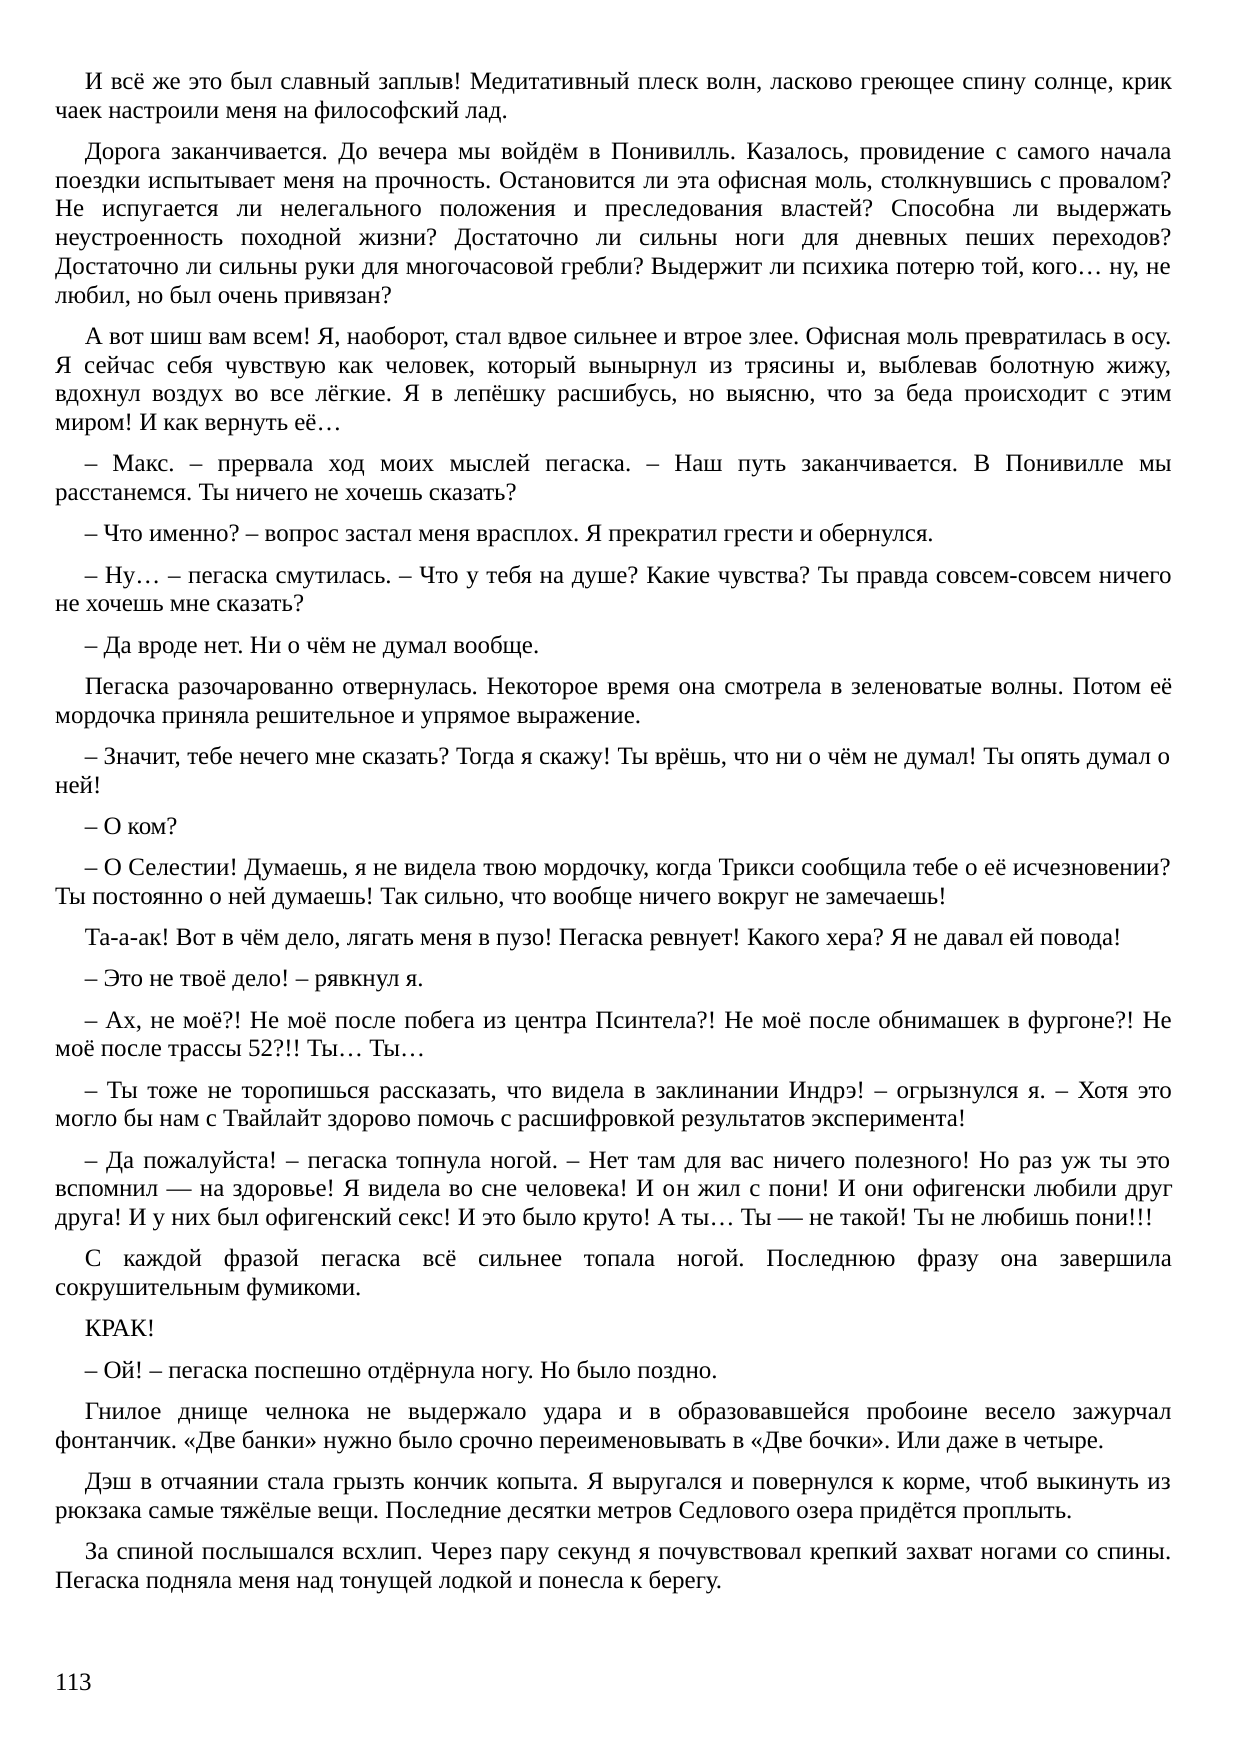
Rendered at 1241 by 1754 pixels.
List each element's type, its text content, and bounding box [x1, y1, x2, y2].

text – Ой! – пегаска поспешно отдёрнула ногу. Но было поздно. [55, 1355, 1173, 1383]
text Гнилое днище челнока не выдержало удара и в образовавшейся пробоине весело зажурчал фонтанчик. «Две банки» нужно было срочно переименовывать в «Две бочки». Или даже в четыре. [55, 1396, 1173, 1453]
text – Ты тоже не торопишься рассказать, что видела в заклинании Индрэ! – огрызнулся я. – Хотя это могло бы нам с Твайлайт здорово помочь с расшифровкой результатов эксперимента! [55, 1075, 1173, 1132]
text – О Селестии! Думаешь, я не видела твою мордочку, когда Трикси сообщила тебе о её исчезновении? Ты постоянно о ней думаешь! Так сильно, что вообще ничего вокруг не замечаешь! [55, 852, 1173, 910]
text Та-а-ак! Вот в чём дело, лягать меня в пузо! Пегаска ревнует! Какого хера? Я не давал ей повода! [55, 922, 1173, 951]
text С каждой фразой пегаска всё сильнее топала ногой. Последнюю фразу она завершила сокрушительным фумикоми. [55, 1243, 1173, 1301]
text За спиной послышался всхлип. Через пару секунд я почувствовал крепкий захват ногами со спины. Пегаска подняла меня над тонущей лодкой и понесла к берегу. [55, 1536, 1173, 1593]
text – Это не твоё дело! – рявкнул я. [55, 963, 1173, 992]
text КРАК! [55, 1313, 1173, 1342]
text – Значит, тебе нечего мне сказать? Тогда я скажу! Ты врёшь, что ни о чём не думал! Ты опять думал о ней! [55, 741, 1173, 798]
text – Да пожалуйста! – пегаска топнула ногой. – Нет там для вас ничего полезного! Но раз уж ты это вспомнил — на здоровье! Я видела во сне человека! И он жил с пони! И они офигенски любили друг друга! И у них был офигенский секс! И это было круто! А ты… Ты — не такой! Ты не любишь пони!!! [55, 1145, 1173, 1231]
text Дэш в отчаянии стала грызть кончик копыта. Я выругался и повернулся к корме, чтоб выкинуть из рюкзака самые тяжёлые вещи. Последние десятки метров Седлового озера придётся проплыть. [55, 1466, 1173, 1523]
text – Ну… – пегаска смутилась. – Что у тебя на душе? Какие чувства? Ты правда совсем-совсем ничего не хочешь мне сказать? [55, 560, 1173, 617]
text – О ком? [55, 811, 1173, 840]
text Дорога заканчивается. До вечера мы войдём в Понивилль. Казалось, провидение с самого начала поездки испытывает меня на прочность. Остановится ли эта офисная моль, столкнувшись с провалом? Не испугается ли нелегального положения и преследования властей? Способна ли выдержать неустроенность походной жизни? Достаточно ли сильны ноги для дневных пеших переходов? Достаточно ли сильны руки для многочасовой гребли? Выдержит ли психика потерю той, кого… ну, не любил, но был очень привязан? [55, 136, 1173, 308]
text А вот шиш вам всем! Я, наоборот, стал вдвое сильнее и втрое злее. Офисная моль превратилась в осу. Я сейчас себя чувствую как человек, который вынырнул из трясины и, выблевав болотную жижу, вдохнул воздух во все лёгкие. Я в лепёшку расшибусь, но выясню, что за беда происходит с этим миром! И как вернуть её… [55, 321, 1173, 436]
text Пегаска разочарованно отвернулась. Некоторое время она смотрела в зеленоватые волны. Потом её мордочка приняла решительное и упрямое выражение. [55, 671, 1173, 728]
text – Макс. – прервала ход моих мыслей пегаска. – Наш путь заканчивается. В Понивилле мы расстанемся. Ты ничего не хочешь сказать? [55, 448, 1173, 506]
text И всё же это был славный заплыв! Медитативный плеск волн, ласково греющее спину солнце, крик чаек настроили меня на философский лад. [55, 66, 1173, 123]
text – Ах, не моё?! Не моё после побега из центра Псинтела?! Не моё после обнимашек в фургоне?! Не моё после трассы 52?!! Ты… Ты… [55, 1005, 1173, 1062]
text – Да вроде нет. Ни о чём не думал вообще. [55, 630, 1173, 658]
text – Что именно? – вопрос застал меня врасплох. Я прекратил грести и обернулся. [55, 518, 1173, 547]
